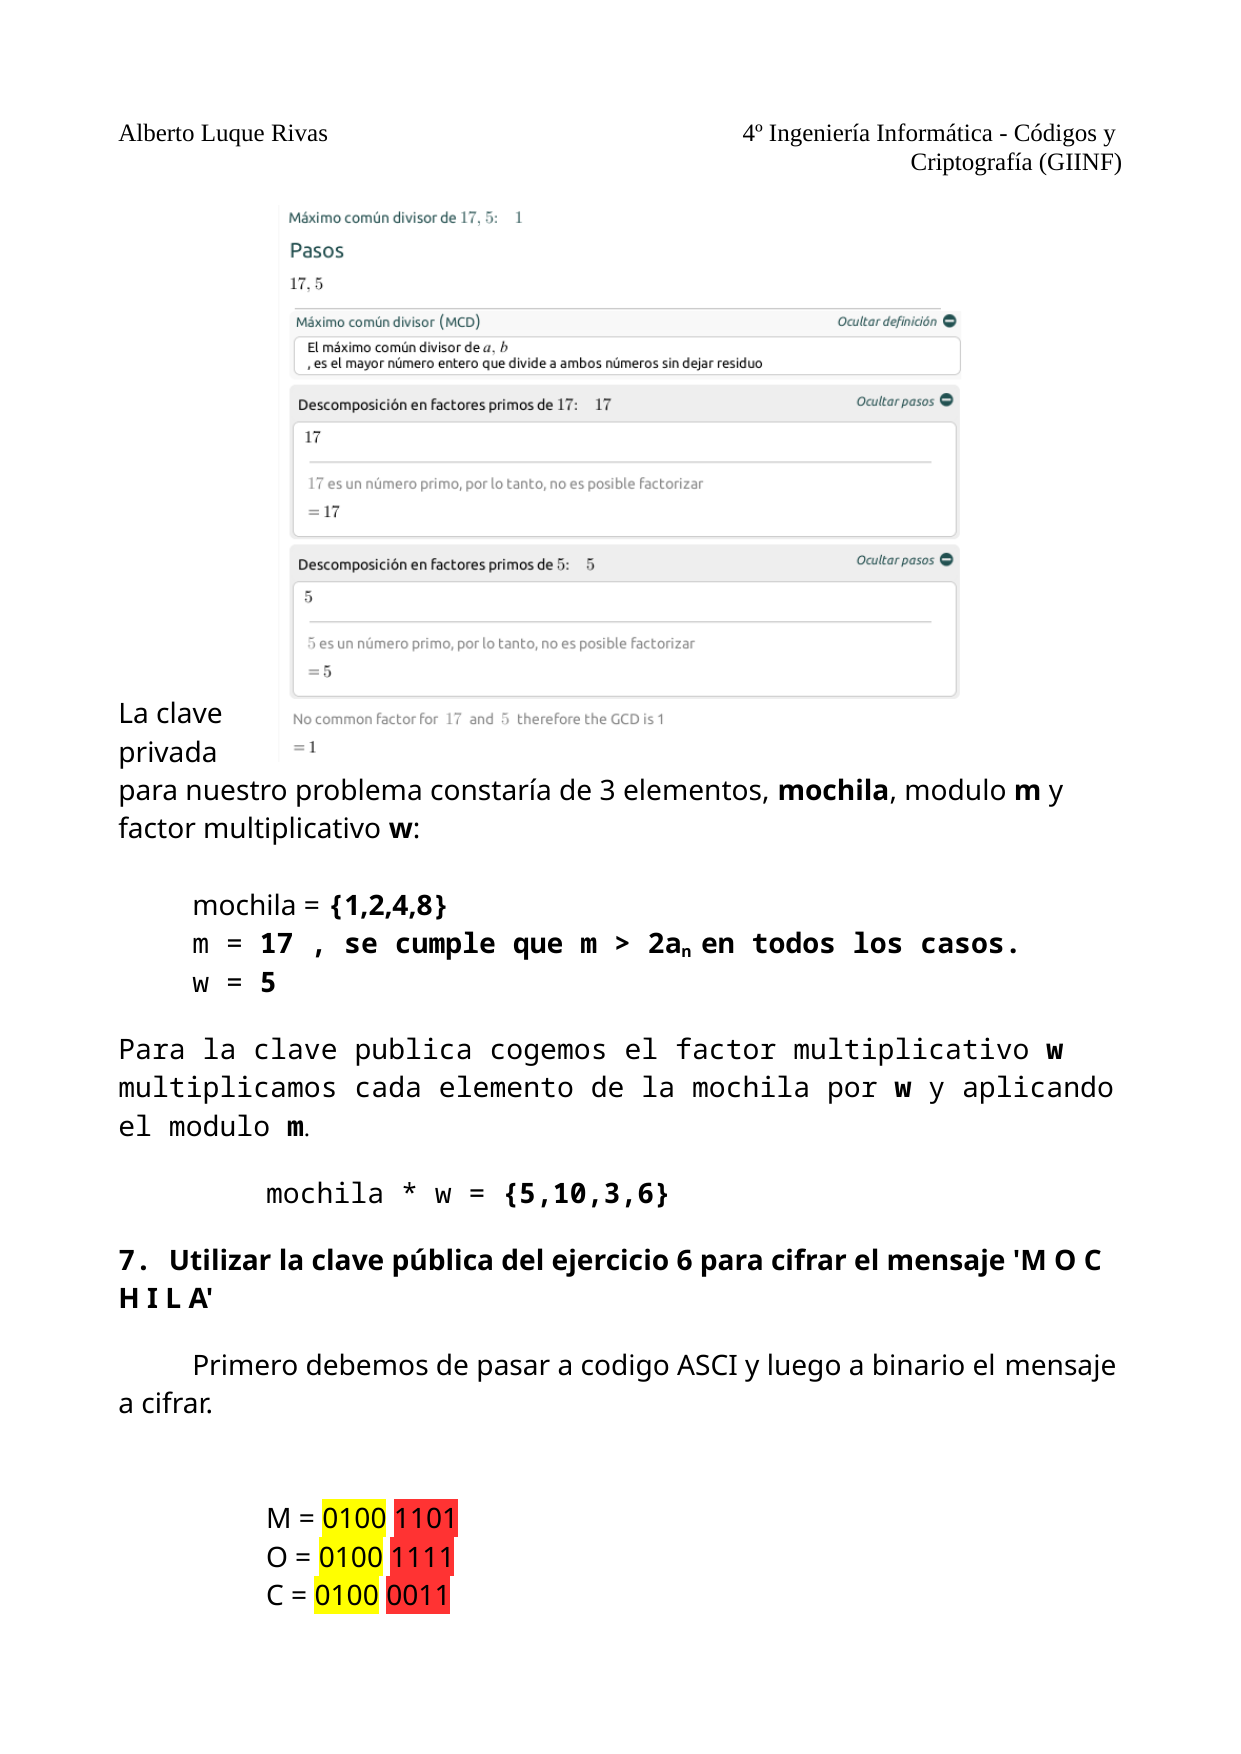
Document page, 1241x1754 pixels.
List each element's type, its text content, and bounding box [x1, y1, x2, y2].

text La clave privada para nuestro problema constaría de 3 elementos, mochila, modulo m y factor multiplicativo w: [118, 694, 1122, 847]
text Para la clave publica cogemos el factor multiplicativo w multiplicamos cada elemento de la mochila por w y aplicando el modulo m. [118, 1029, 1122, 1144]
text mochila * w = {5,10,3,6} [118, 1173, 1122, 1211]
text C = 0100 0011 [118, 1576, 1122, 1614]
picture [278, 205, 962, 762]
text w = 5 [118, 962, 1122, 1001]
text M = 0100 1101 [118, 1499, 1122, 1537]
text Primero debemos de pasar a codigo ASCI y luego a binario el mensaje a cifrar. [118, 1346, 1122, 1422]
text m = 17 , se cumple que m > 2an en todos los casos. [118, 924, 1122, 962]
text O = 0100 1111 [118, 1537, 1122, 1576]
text mochila = {1,2,4,8} [118, 886, 1122, 924]
text 7. Utilizar la clave pública del ejercicio 6 para cifrar el mensaje 'M O C H I L A' [118, 1240, 1122, 1317]
